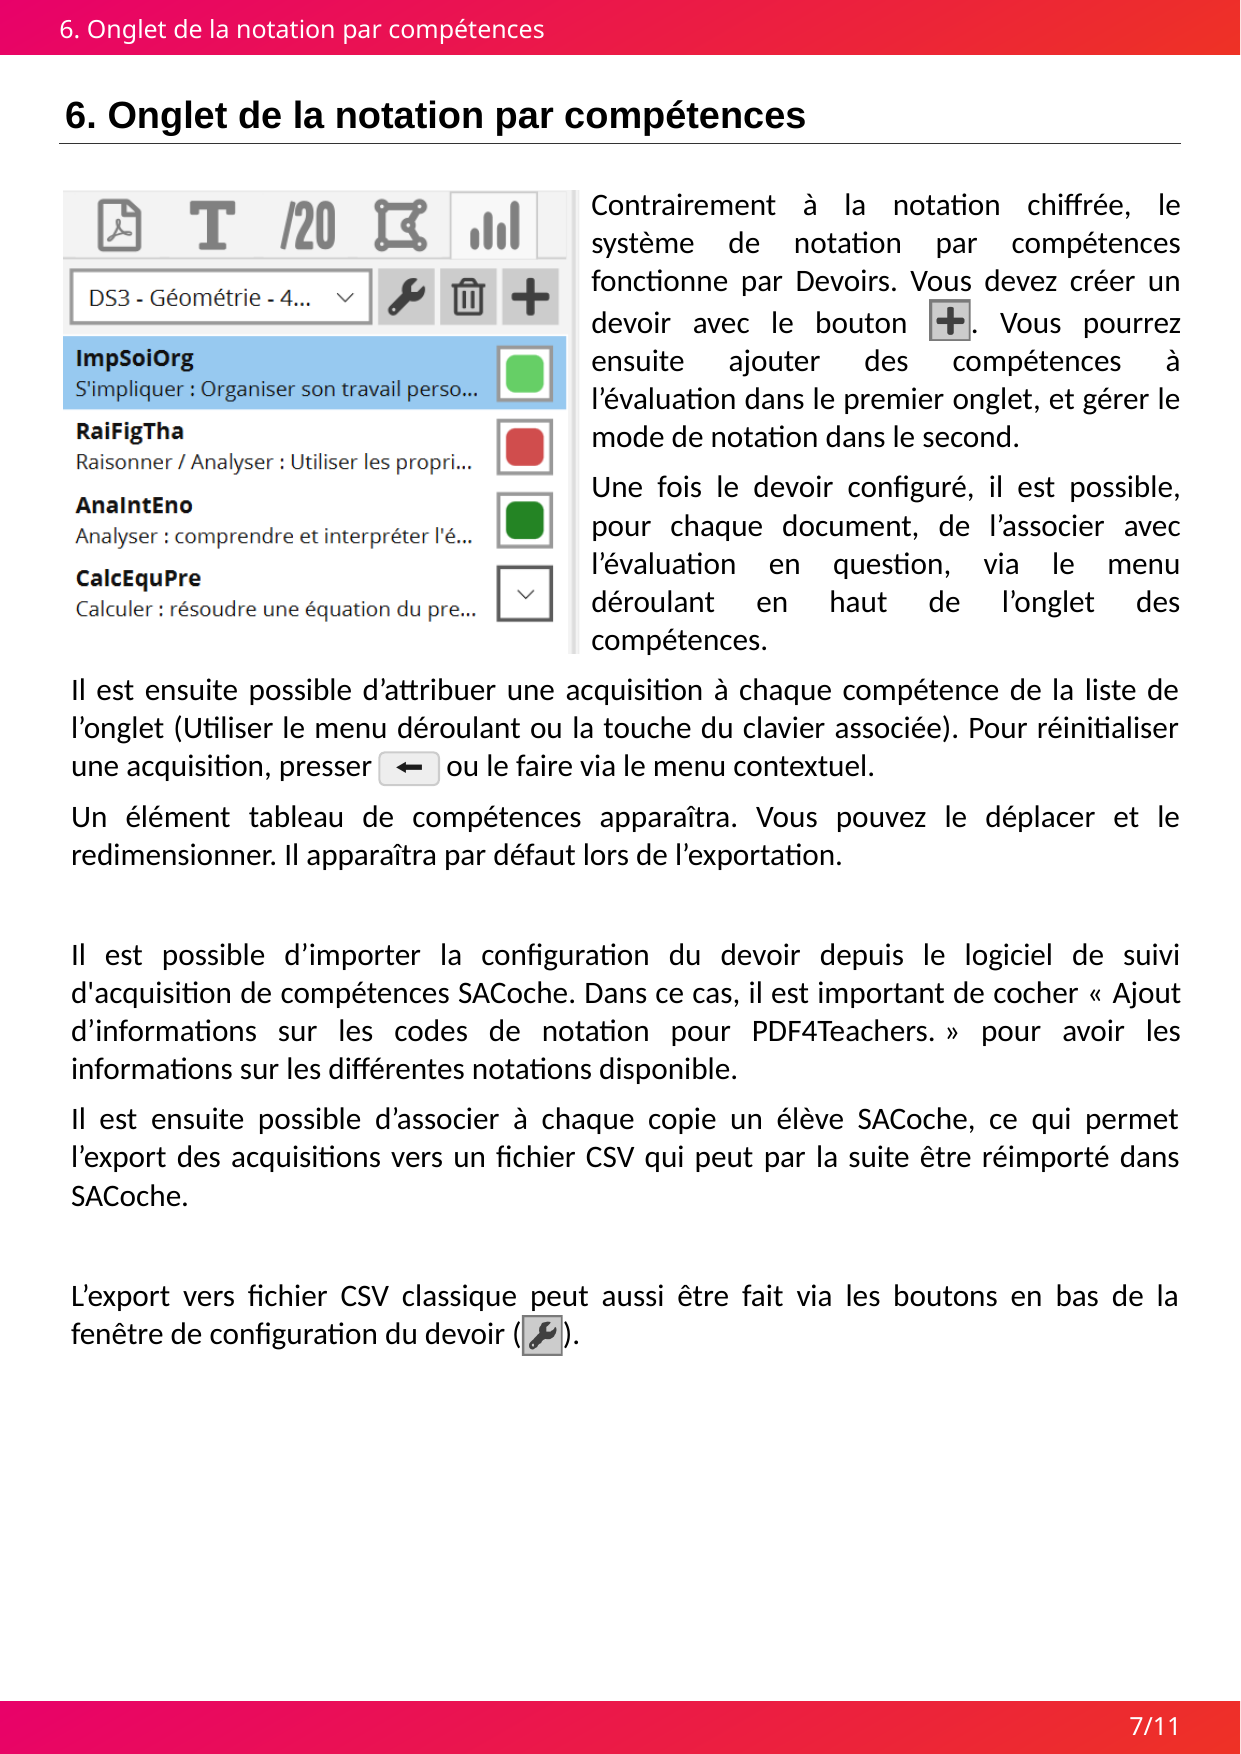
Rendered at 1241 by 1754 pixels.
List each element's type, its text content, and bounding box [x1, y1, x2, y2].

picture [521, 1315, 563, 1356]
text Il est ensuite possible d’attribuer une acquisition à chaque compétence de la liste de l’onglet (Utiliser le menu déroulant ou la touche du clavier associée). Pour réinitialiser une acquisition, presser ou le faire via le menu contextuel. [71, 670, 1181, 785]
text Une fois le devoir configuré, il est possible, pour chaque document, de l’associer avec l’évaluation en question, via le menu déroulant en haut de l’onglet des compétences. [71, 467, 1181, 658]
picture [63, 190, 580, 654]
text Contrairement à la notation chiffrée, le système de notation par compétences fonctionne par Devoirs. Vous devez créer un devoir avec le bouton . Vous pourrez ensuite ajouter des compétences à l’évaluation dans le premier onglet, et gérer le mode de notation dans le second. [71, 185, 1181, 456]
text Il est ensuite possible d’associer à chaque copie un élève SACoche, ce qui permet l’export des acquisitions vers un fichier CSV qui peut par la suite être réimporté dans SACoche. [71, 1099, 1181, 1214]
picture [929, 299, 971, 341]
text L’export vers fichier CSV classique peut aussi être fait via les boutons en bas de la fenêtre de configuration du devoir (). [71, 1276, 1181, 1356]
subtitle Onglet de la notation par compétences [59, 87, 1181, 143]
text Un élément tableau de compétences apparaîtra. Vous pouvez le déplacer et le redimensionner. Il apparaîtra par défaut lors de l’exportation. [71, 797, 1181, 873]
text Il est possible d’importer la configuration du devoir depuis le logiciel de suivi d'acquisition de compétences SACoche. Dans ce cas, il est important de cocher « Ajout d’informations sur les codes de notation pour PDF4Teachers. » pour avoir les informations sur les différentes notations disponible. [71, 935, 1181, 1088]
